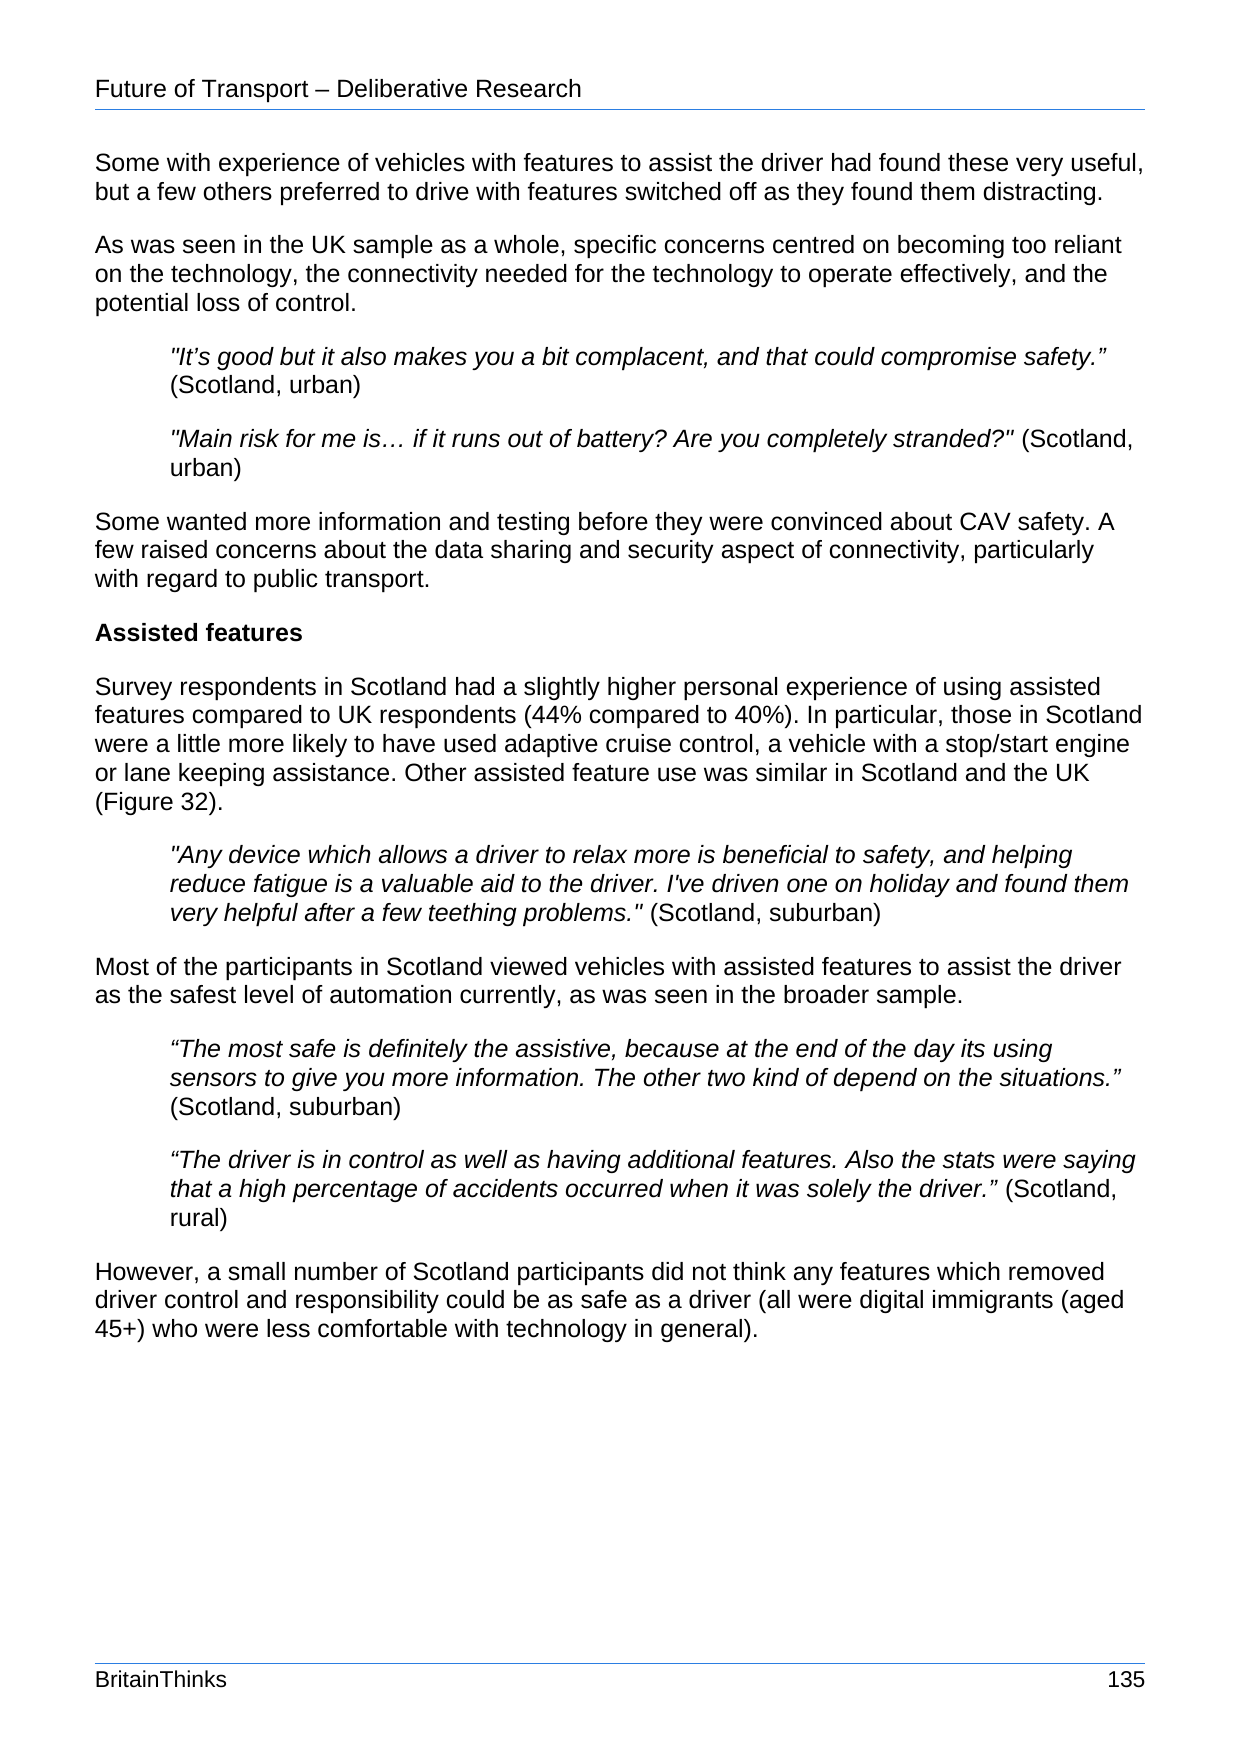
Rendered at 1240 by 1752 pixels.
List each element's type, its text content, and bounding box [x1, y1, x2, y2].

text Some wanted more information and testing before they were convinced about CAV safety. A few raised concerns about the data sharing and security aspect of connectivity, particularly with regard to public transport. [94, 506, 1145, 593]
text Most of the participants in Scotland viewed vehicles with assisted features to assist the driver as the safest level of automation currently, as was seen in the broader sample. [94, 951, 1145, 1009]
text Assisted features [94, 618, 1145, 646]
text Some with experience of vehicles with features to assist the driver had found these very useful, but a few others preferred to drive with features switched off as they found them distracting. [94, 148, 1145, 205]
text As was seen in the UK sample as a whole, specific concerns centred on becoming too reliant on the technology, the connectivity needed for the technology to operate effectively, and the potential loss of control. [94, 230, 1145, 316]
text "It’s good but it also makes you a bit complacent, and that could compromise safety.” (Scotland, urban) [169, 341, 1145, 399]
text Survey respondents in Scotland had a slightly higher personal experience of using assisted features compared to UK respondents (44% compared to 40%). In particular, those in Scotland were a little more likely to have used adaptive cruise control, a vehicle with a stop/start engine or lane keeping assistance. Other assisted feature use was similar in Scotland and the UK (Figure 32). [94, 671, 1145, 815]
text "Main risk for me is… if it runs out of battery? Are you completely stranded?" (Scotland, urban) [169, 424, 1145, 481]
text "Any device which allows a driver to relax more is beneficial to safety, and helping reduce fatigue is a valuable aid to the driver. I've driven one on holiday and found them very helpful after a few teething problems." (Scotland, suburban) [169, 840, 1145, 926]
text “The most safe is definitely the assistive, because at the end of the day its using sensors to give you more information. The other two kind of depend on the situations.” (Scotland, suburban) [169, 1034, 1145, 1120]
text “The driver is in control as well as having additional features. Also the stats were saying that a high percentage of accidents occurred when it was solely the driver.” (Scotland, rural) [169, 1145, 1145, 1231]
text However, a small number of Scotland participants did not think any features which removed driver control and responsibility could be as safe as a driver (all were digital immigrants (aged 45+) who were less comfortable with technology in general). [94, 1256, 1145, 1343]
